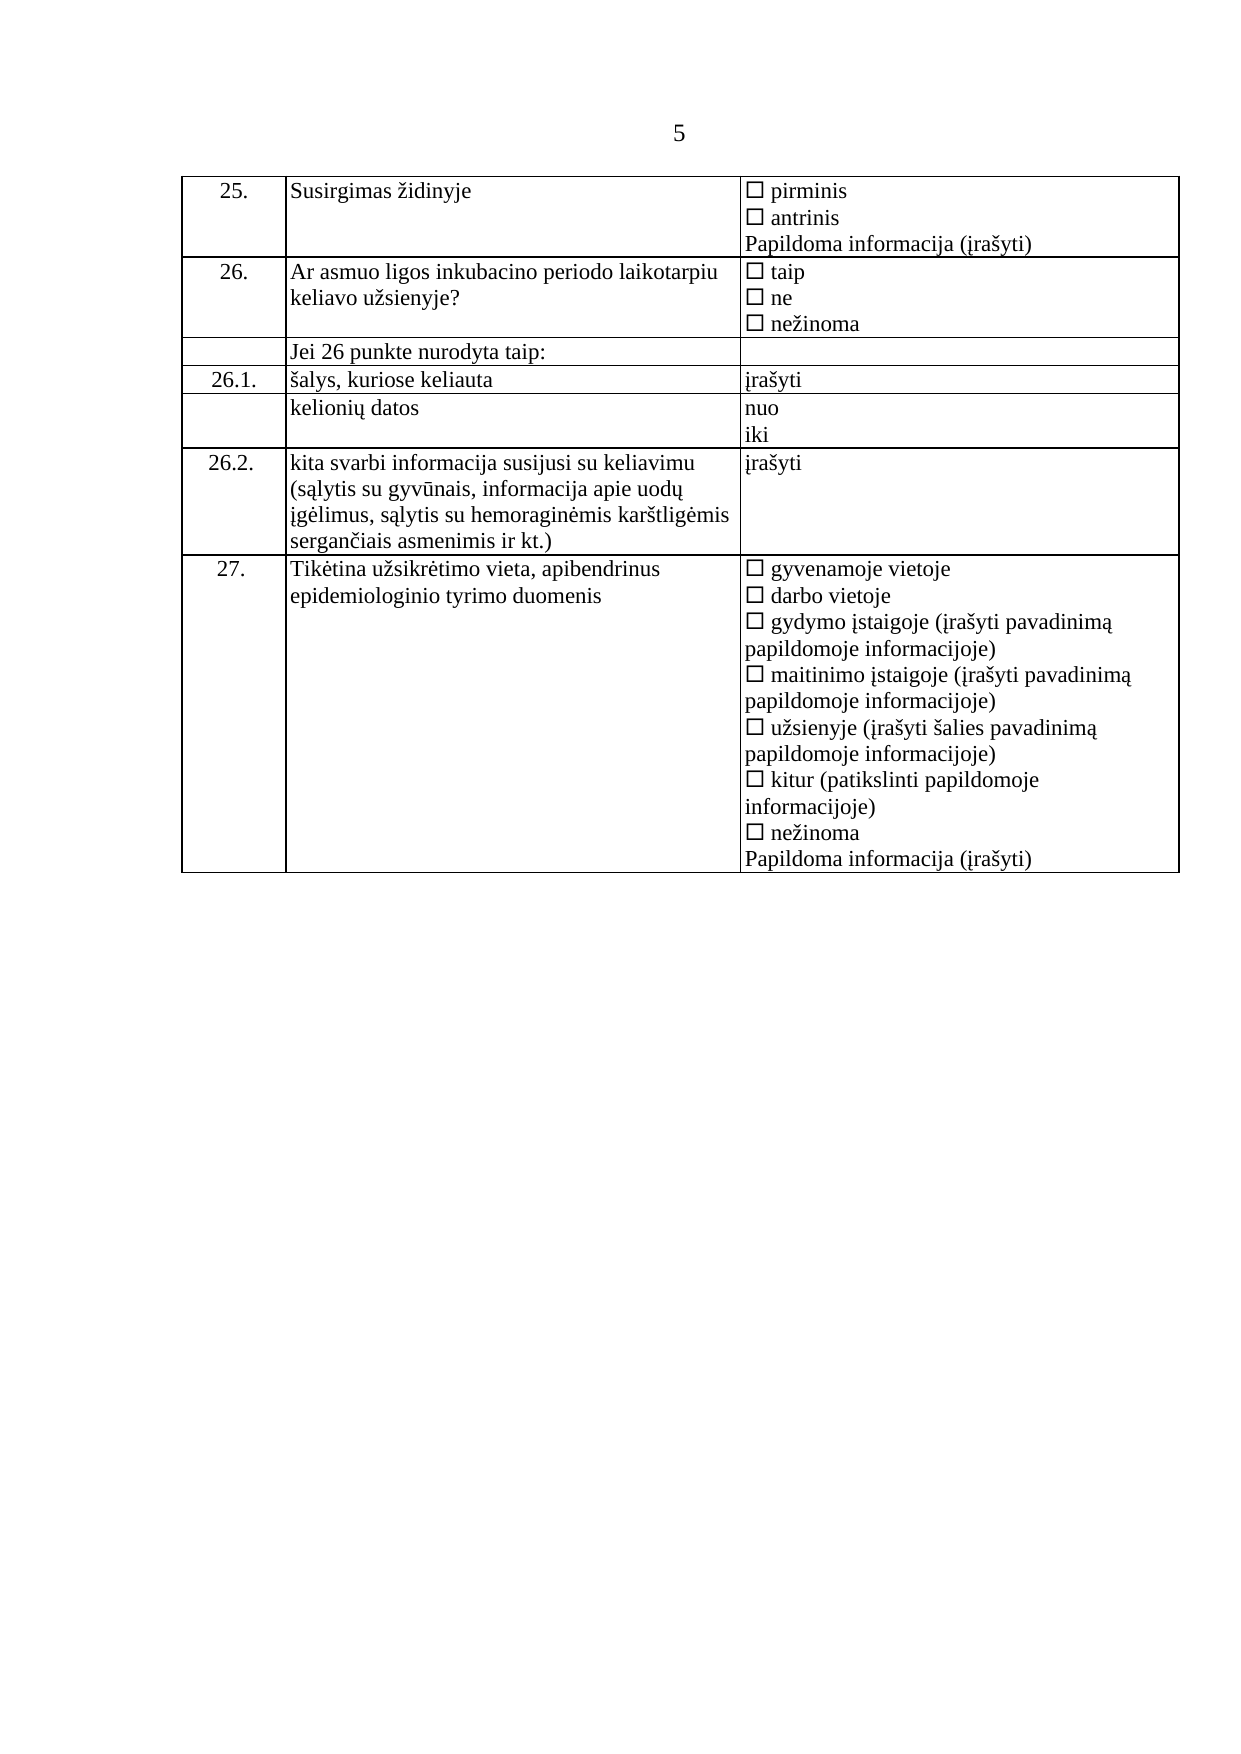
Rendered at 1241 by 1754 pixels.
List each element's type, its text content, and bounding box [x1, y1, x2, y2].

table_cell šalys, kuriose keliauta [287, 366, 740, 393]
table_cell Susirgimas židinyje [287, 177, 740, 256]
table_cell [] pirminis [] antrinis Papildoma informacija (įrašyti) [741, 177, 1178, 256]
table_cell 26.1. [183, 366, 285, 393]
table_cell [1180, 554, 1185, 872]
table_cell kelionių datos [287, 394, 740, 447]
table_cell [1180, 447, 1185, 554]
table_cell [1180, 393, 1185, 447]
table_cell  taip  ne  nežinoma [741, 258, 1178, 337]
table_cell [1180, 365, 1185, 393]
table_cell [177, 337, 181, 365]
table_cell [1180, 176, 1185, 256]
table_cell Ar asmuo ligos inkubacino periodo laikotarpiu keliavo užsienyje? [287, 258, 740, 337]
table_cell [183, 338, 285, 365]
table_cell [183, 394, 285, 447]
table_cell kita svarbi informacija susijusi su keliavimu (sąlytis su gyvūnais, informacija apie uodų įgėlimus, sąlytis su hemoraginėmis karštligėmis sergančiais asmenimis ir kt.) [287, 449, 740, 554]
table_cell 25. [183, 177, 285, 256]
table_cell  gyvenamoje vietoje  darbo vietoje  gydymo įstaigoje (įrašyti pavadinimą papildomoje informacijoje)  maitinimo įstaigoje (įrašyti pavadinimą papildomoje informacijoje)  užsienyje (įrašyti šalies pavadinimą papildomoje informacijoje)  kitur (patikslinti papildomoje informacijoje)  nežinoma Papildoma informacija (įrašyti) [741, 556, 1178, 872]
table_cell [177, 447, 181, 554]
table_cell [177, 256, 181, 337]
table_cell įrašyti [741, 366, 1178, 393]
table_cell 26.2. [183, 449, 285, 554]
table_cell nuo iki [741, 394, 1178, 447]
table_cell Tikėtina užsikrėtimo vieta, apibendrinus epidemiologinio tyrimo duomenis [287, 556, 740, 872]
table_cell [741, 338, 1178, 365]
table_cell [1180, 256, 1185, 337]
table_cell [177, 365, 181, 393]
table_cell [177, 176, 181, 256]
table_cell įrašyti [741, 449, 1178, 554]
table_cell Jei 26 punkte nurodyta taip: [287, 338, 740, 365]
table_cell [177, 554, 181, 872]
table_cell 26. [183, 258, 285, 337]
table_cell [1180, 337, 1185, 365]
table_cell [177, 393, 181, 447]
table_cell 27. [183, 556, 285, 872]
